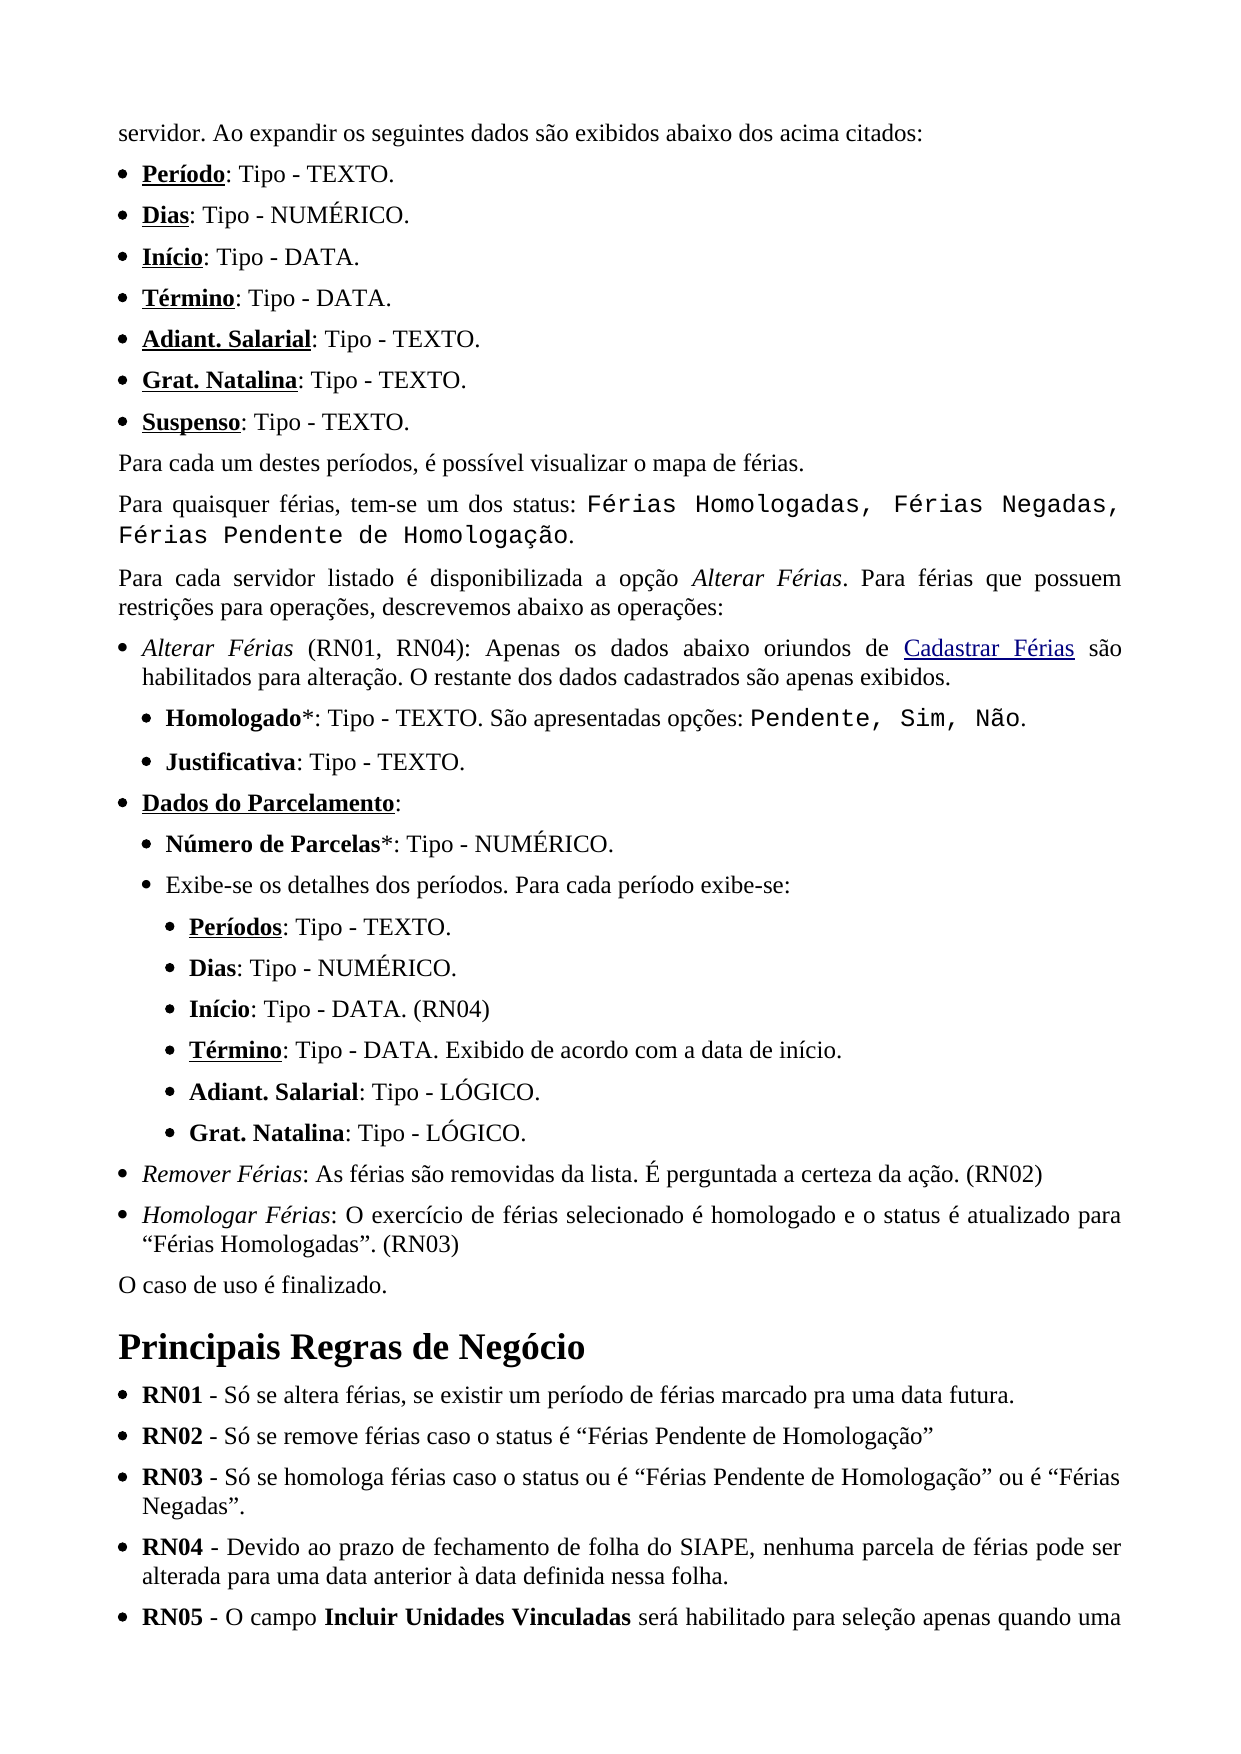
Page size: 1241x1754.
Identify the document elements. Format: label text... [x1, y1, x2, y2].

list Remover Férias: As férias são removidas da lista. É perguntada a certeza da ação. (RN02) [118, 1159, 1122, 1188]
list Períodos: Tipo - TEXTO. [165, 912, 1122, 941]
list Término: Tipo - DATA. Exibido de acordo com a data de início. [165, 1036, 1122, 1064]
list Grat. Natalina: Tipo - LÓGICO. [165, 1118, 1122, 1147]
list Homologado*: Tipo - TEXTO. São apresentadas opções: Pendente, Sim, Não. [142, 703, 1122, 734]
list Suspenso: Tipo - TEXTO. [118, 407, 1122, 436]
list Número de Parcelas*: Tipo - NUMÉRICO. [142, 829, 1122, 858]
list RN05 - O campo Incluir Unidades Vinculadas será habilitado para seleção apenas quando uma [118, 1602, 1122, 1631]
list Dados do Parcelamento: [118, 788, 1122, 817]
list Início: Tipo - DATA. [118, 242, 1122, 271]
list RN04 - Devido ao prazo de fechamento de folha do SIAPE, nenhuma parcela de férias pode ser alterada para uma data anterior à data definida nessa folha. [118, 1532, 1122, 1590]
list Justificativa: Tipo - TEXTO. [142, 747, 1122, 776]
list RN01 - Só se altera férias, se existir um período de férias marcado pra uma data futura. [118, 1380, 1122, 1409]
list Adiant. Salarial: Tipo - TEXTO. [118, 324, 1122, 353]
list Início: Tipo - DATA. (RN04) [165, 994, 1122, 1023]
text Para cada servidor listado é disponibilizada a opção Alterar Férias. Para férias que possuem restrições para operações, descrevemos abaixo as operações: [118, 563, 1122, 621]
list Grat. Natalina: Tipo - TEXTO. [118, 366, 1122, 394]
list RN03 - Só se homologa férias caso o status ou é “Férias Pendente de Homologação” ou é “Férias Negadas”. [118, 1462, 1122, 1520]
list RN02 - Só se remove férias caso o status é “Férias Pendente de Homologação” [118, 1421, 1122, 1450]
text servidor. Ao expandir os seguintes dados são exibidos abaixo dos acima citados: [118, 118, 1122, 147]
list Dias: Tipo - NUMÉRICO. [165, 953, 1122, 982]
list Alterar Férias (RN01, RN04): Apenas os dados abaixo oriundos de Cadastrar Férias são habilitados para alteração. O restante dos dados cadastrados são apenas exibidos. [118, 633, 1122, 691]
list Homologar Férias: O exercício de férias selecionado é homologado e o status é atualizado para “Férias Homologadas”. (RN03) [118, 1201, 1122, 1258]
text O caso de uso é finalizado. [118, 1271, 1122, 1299]
list Exibe-se os detalhes dos períodos. Para cada período exibe-se: [142, 871, 1122, 899]
list Adiant. Salarial: Tipo - LÓGICO. [165, 1077, 1122, 1106]
list Dias: Tipo - NUMÉRICO. [118, 201, 1122, 229]
list Término: Tipo - DATA. [118, 283, 1122, 312]
text Para quaisquer férias, tem-se um dos status: Férias Homologadas, Férias Negadas, Férias Pendente de Homologação. [118, 489, 1122, 551]
subtitle Principais Regras de Negócio [118, 1324, 1122, 1367]
list Período: Tipo - TEXTO. [118, 159, 1122, 188]
text Para cada um destes períodos, é possível visualizar o mapa de férias. [118, 448, 1122, 477]
